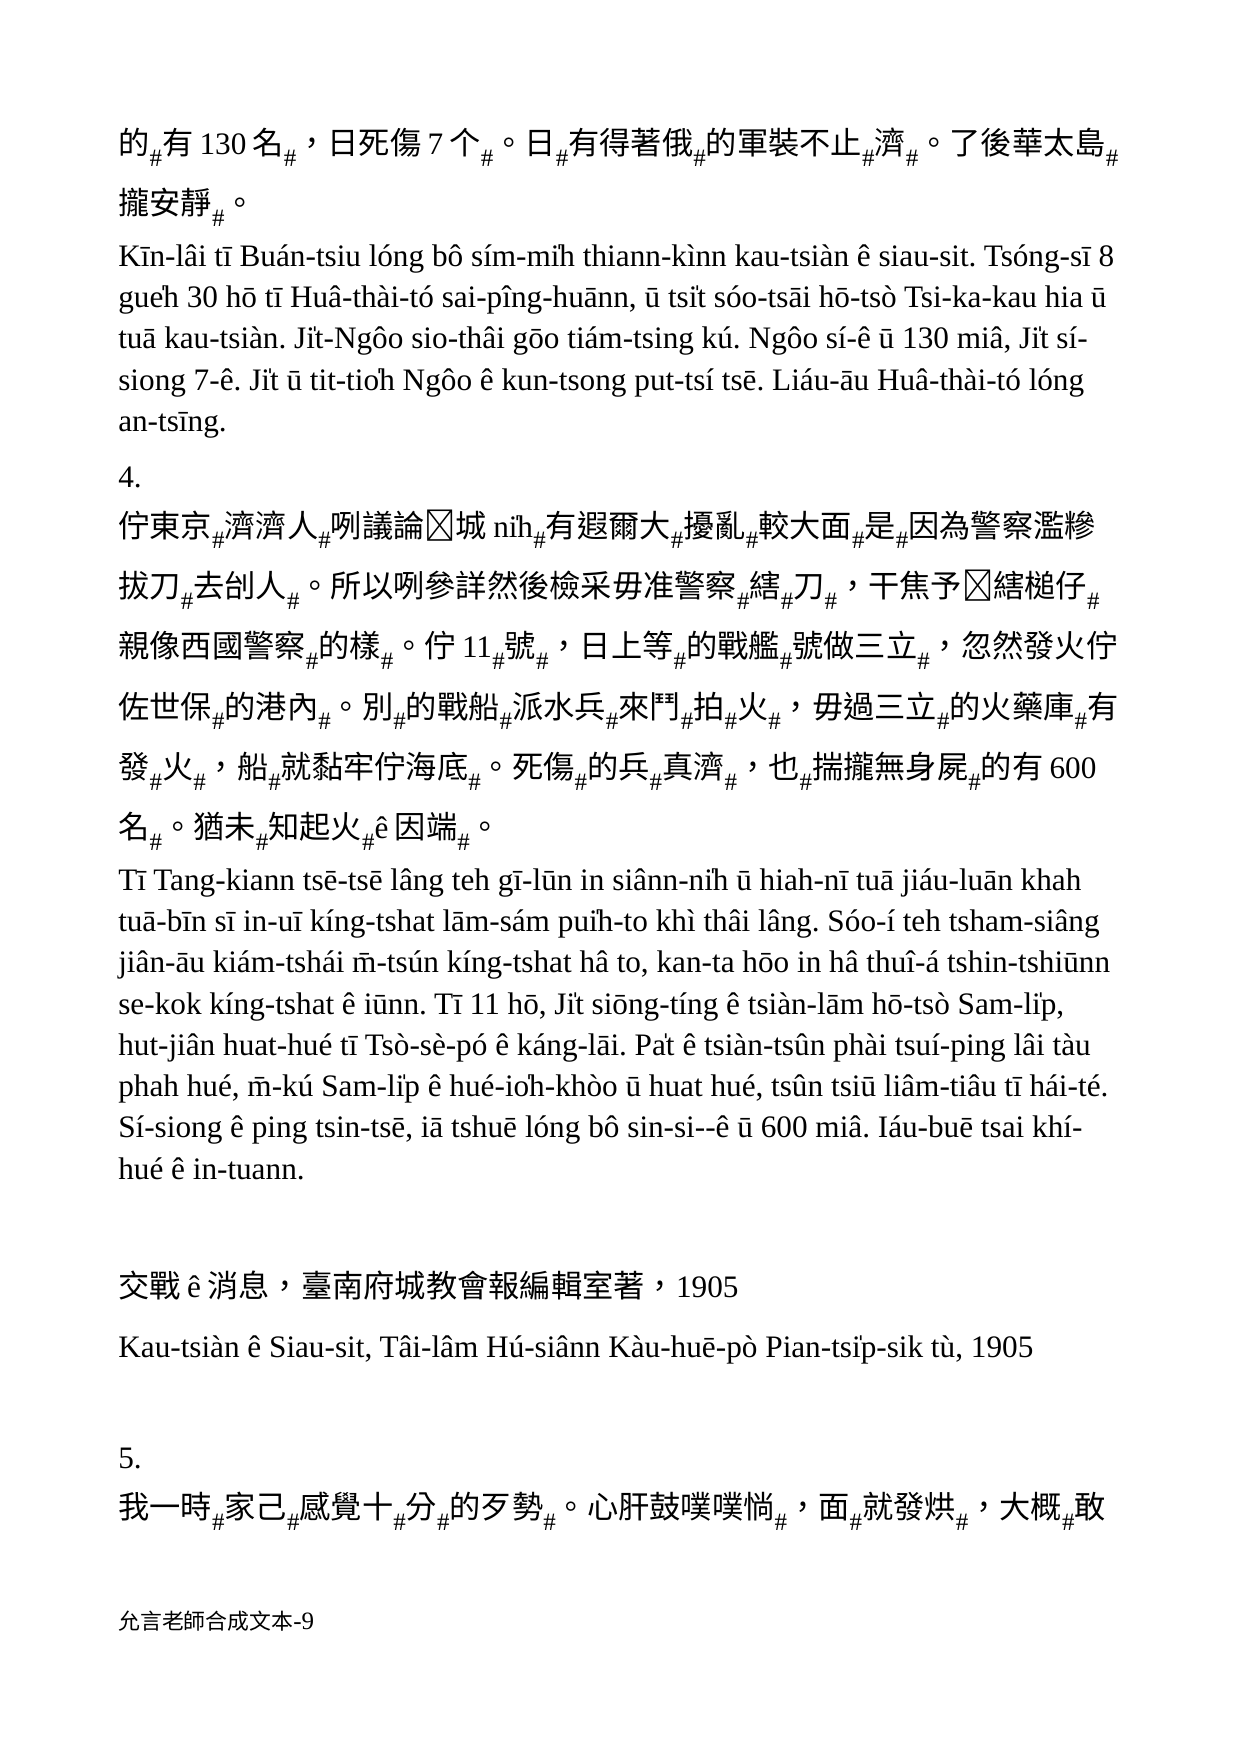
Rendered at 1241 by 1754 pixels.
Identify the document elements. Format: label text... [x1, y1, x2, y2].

text 4. 佇東京#濟濟人#咧議論𪜶城ni̍h#有遐爾大#擾亂#較大面#是#因為警察濫糝拔刀#去刣人#。所以咧參詳然後檢采毋准警察#縖#刀#，干焦予𪜶縖槌仔#親像西國警察#的樣#。佇11#號#，日上等#的戰艦#號做三立#，忽然發火佇佐世保#的港內#。別#的戰船#派水兵#來鬥#拍#火#，毋過三立#的火藥庫#有發#火#，船#就黏牢佇海底#。死傷#的兵#真濟#，也#揣攏無身屍#的有600名#。猶未#知起火#ê因端#。 Tī Tang-kiann tsē-tsē lâng teh gī-lūn in siânn-ni̍h ū hiah-nī tuā jiáu-luān khah tuā-bīn sī in-uī kíng-tshat lām-sám pui̍h-to khì thâi lâng. Sóo-í teh tsham-siâng jiân-āu kiám-tshái m̄-tsún kíng-tshat hâ to, kan-ta hōo in hâ thuî-á tshin-tshiūnn se-kok kíng-tshat ê iūnn. Tī 11 hō, Ji̍t siōng-tíng ê tsiàn-lām hō-tsò Sam-li̍p, hut-jiân huat-hué tī Tsò-sè-pó ê káng-lāi. Pa̍t ê tsiàn-tsûn phài tsuí-ping lâi tàu phah hué, m̄-kú Sam-li̍p ê hué-io̍h-khòo ū huat hué, tsûn tsiū liâm-tiâu tī hái-té. Sí-siong ê ping tsin-tsē, iā tshuē lóng bô sin-si--ê ū 600 miâ. Iáu-buē tsai khí-hué ê in-tuann. [118, 458, 1122, 1186]
text 5. 我一時#家己#感覺十#分#的歹勢#。心肝鼓噗噗惝#，面#就發烘#，大概#敢 [118, 1440, 1122, 1536]
text Kau-tsiàn ê Siau-sit, Tâi-lâm Hú-siânn Kàu-huē-pò Pian-tsi̍p-sik tù, 1905 [118, 1328, 1122, 1364]
text 的#有130名#，日死傷7个#。日#有得著俄#的軍裝不止#濟#。了後華太島#攏安靜#。 Kīn-lâi tī Buán-tsiu lóng bô sím-mi̍h thiann-kìnn kau-tsiàn ê siau-sit. Tsóng-sī 8 gue̍h 30 hō tī Huâ-thài-tó sai-pîng-huānn, ū tsi̍t sóo-tsāi hō-tsò Tsi-ka-kau hia ū tuā kau-tsiàn. Ji̍t-Ngôo sio-thâi gōo tiám-tsing kú. Ngôo sí-ê ū 130 miâ, Ji̍t sí-siong 7-ê. Ji̍t ū tit-tio̍h Ngôo ê kun-tsong put-tsí tsē. Liáu-āu Huâ-thài-tó lóng an-tsīng. [118, 118, 1122, 438]
text 交戰ê消息，臺南府城教會報編輯室著，1905 [118, 1262, 1122, 1307]
